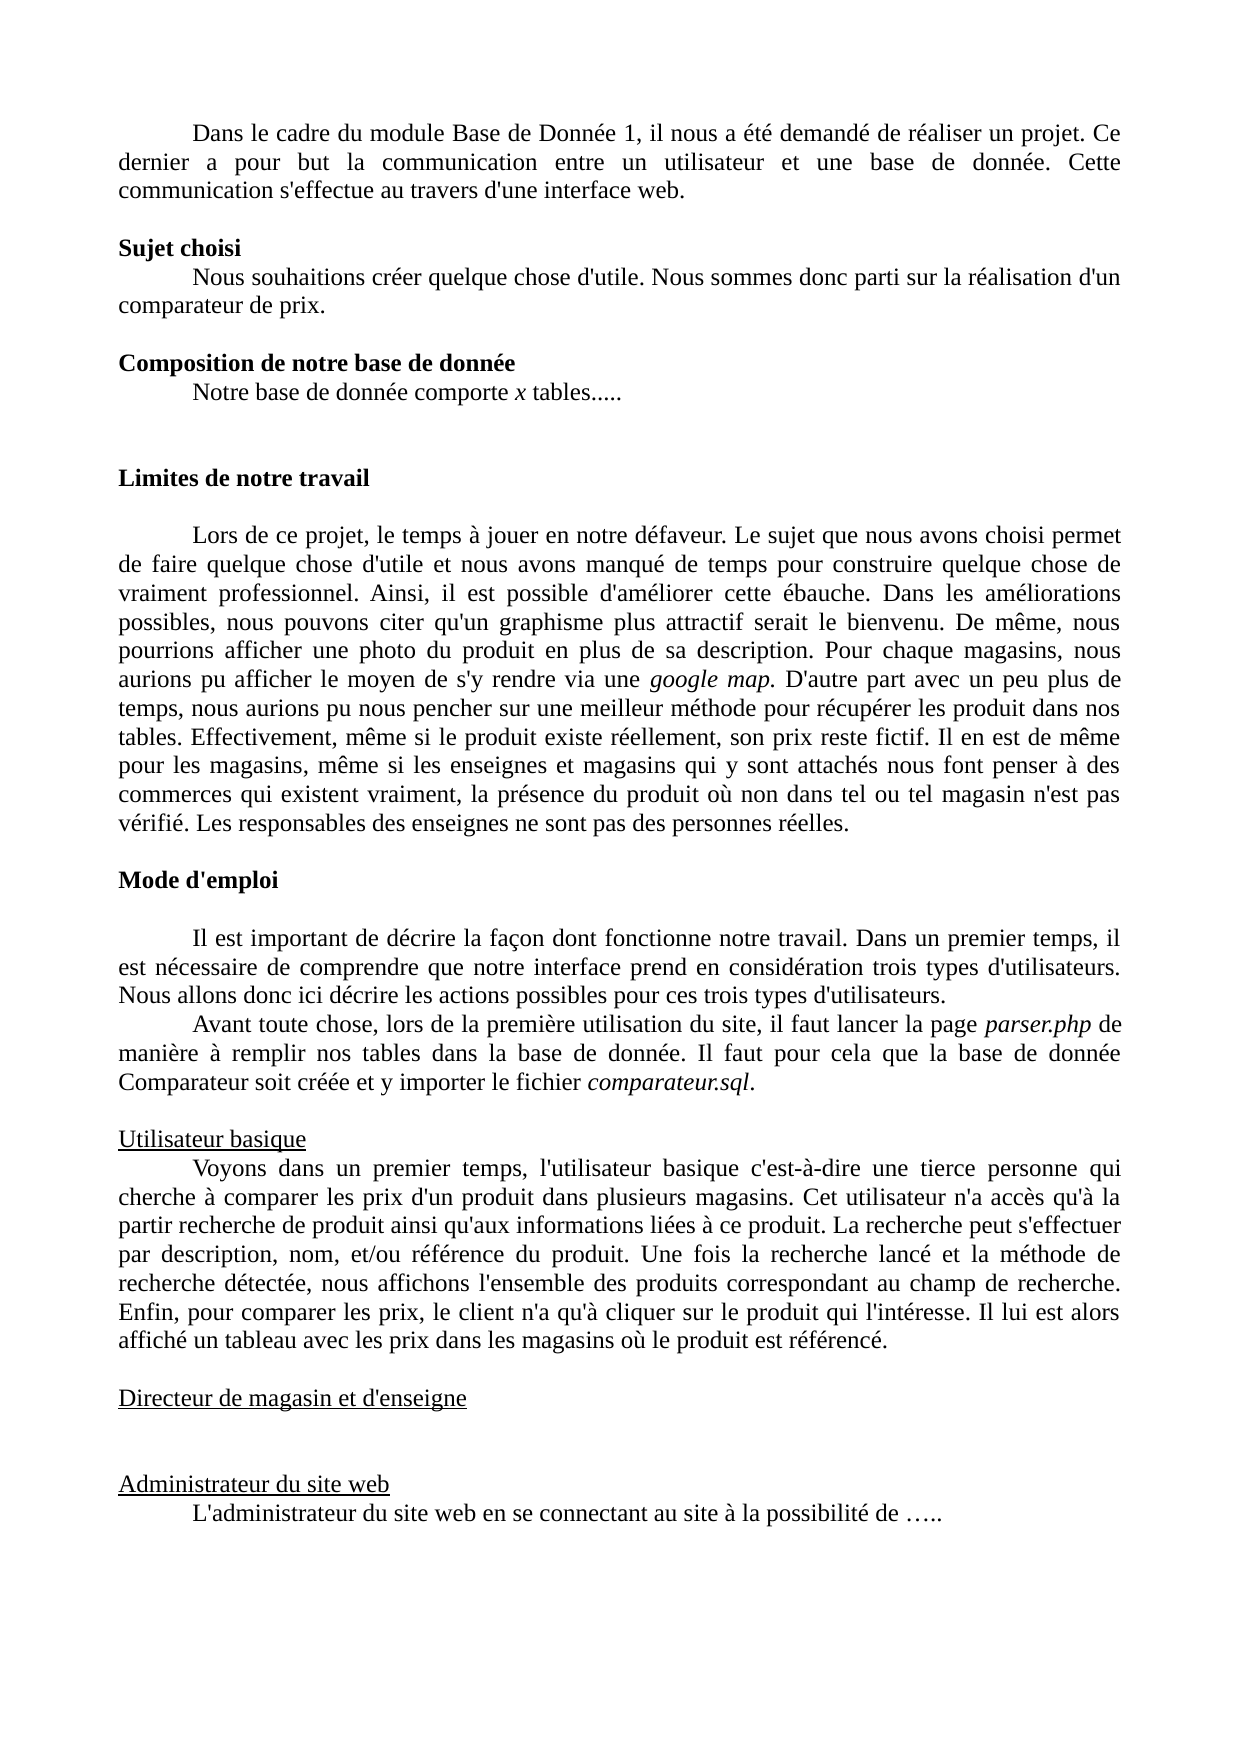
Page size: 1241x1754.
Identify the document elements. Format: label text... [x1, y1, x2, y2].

text Sujet choisi [118, 233, 1122, 262]
text Nous souhaitions créer quelque chose d'utile. Nous sommes donc parti sur la réalisation d'un comparateur de prix. [118, 262, 1122, 319]
text Utilisateur basique [118, 1124, 1122, 1153]
text Il est important de décrire la façon dont fonctionne notre travail. Dans un premier temps, il est nécessaire de comprendre que notre interface prend en considération trois types d'utilisateurs. Nous allons donc ici décrire les actions possibles pour ces trois types d'utilisateurs. [118, 923, 1122, 1009]
text Notre base de donnée comporte x tables..... [118, 377, 1122, 406]
text Directeur de magasin et d'enseigne [118, 1383, 1122, 1412]
text Composition de notre base de donnée [118, 348, 1122, 377]
text Voyons dans un premier temps, l'utilisateur basique c'est-à-dire une tierce personne qui cherche à comparer les prix d'un produit dans plusieurs magasins. Cet utilisateur n'a accès qu'à la partir recherche de produit ainsi qu'aux informations liées à ce produit. La recherche peut s'effectuer par description, nom, et/ou référence du produit. Une fois la recherche lancé et la méthode de recherche détectée, nous affichons l'ensemble des produits correspondant au champ de recherche. Enfin, pour comparer les prix, le client n'a qu'à cliquer sur le produit qui l'intéresse. Il lui est alors affiché un tableau avec les prix dans les magasins où le produit est référencé. [118, 1153, 1122, 1354]
text Limites de notre travail [118, 463, 1122, 492]
text Lors de ce projet, le temps à jouer en notre défaveur. Le sujet que nous avons choisi permet de faire quelque chose d'utile et nous avons manqué de temps pour construire quelque chose de vraiment professionnel. Ainsi, il est possible d'améliorer cette ébauche. Dans les améliorations possibles, nous pouvons citer qu'un graphisme plus attractif serait le bienvenu. De même, nous pourrions afficher une photo du produit en plus de sa description. Pour chaque magasins, nous aurions pu afficher le moyen de s'y rendre via une google map. D'autre part avec un peu plus de temps, nous aurions pu nous pencher sur une meilleur méthode pour récupérer les produit dans nos tables. Effectivement, même si le produit existe réellement, son prix reste fictif. Il en est de même pour les magasins, même si les enseignes et magasins qui y sont attachés nous font penser à des commerces qui existent vraiment, la présence du produit où non dans tel ou tel magasin n'est pas vérifié. Les responsables des enseignes ne sont pas des personnes réelles. [118, 521, 1122, 837]
text Avant toute chose, lors de la première utilisation du site, il faut lancer la page parser.php de manière à remplir nos tables dans la base de donnée. Il faut pour cela que la base de donnée Comparateur soit créée et y importer le fichier comparateur.sql. [118, 1009, 1122, 1096]
text Mode d'emploi [118, 866, 1122, 894]
text Dans le cadre du module Base de Donnée 1, il nous a été demandé de réaliser un projet. Ce dernier a pour but la communication entre un utilisateur et une base de donnée. Cette communication s'effectue au travers d'une interface web. [118, 118, 1122, 204]
text Administrateur du site web [118, 1469, 1122, 1498]
text L'administrateur du site web en se connectant au site à la possibilité de ….. [118, 1498, 1122, 1527]
